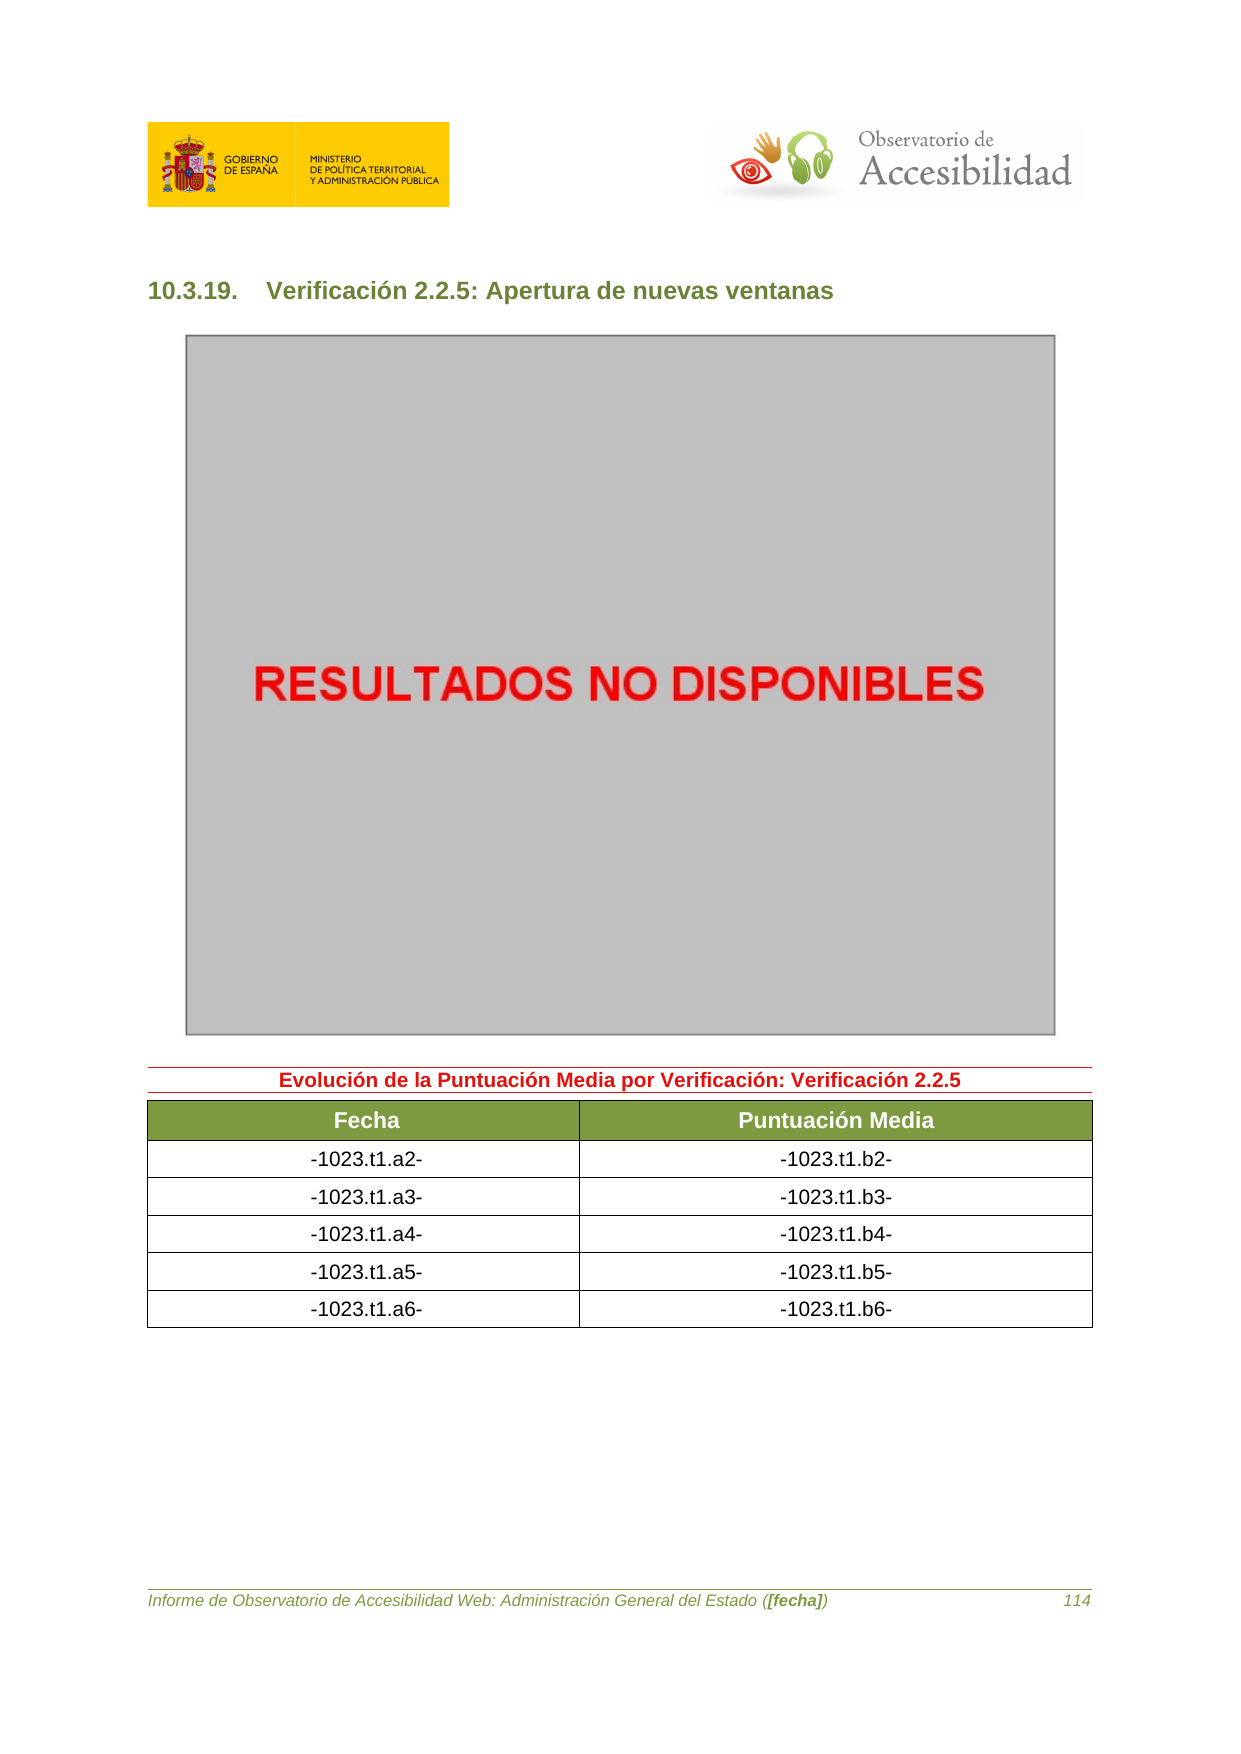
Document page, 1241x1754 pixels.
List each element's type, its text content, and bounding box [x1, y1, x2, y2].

list Verificación 2.2.5: Apertura de nuevas ventanas [148, 276, 1092, 304]
table_cell -1023.t1.a5- [148, 1253, 579, 1290]
table_cell -1023.t1.a2- [148, 1141, 579, 1177]
table_cell -1023.t1.a6- [148, 1291, 579, 1327]
table_cell -1023.t1.b4- [580, 1216, 1092, 1252]
table_header Fecha [148, 1101, 579, 1140]
table_cell -1023.t1.b5- [580, 1253, 1092, 1290]
table_cell -1023.t1.a4- [148, 1216, 579, 1252]
table_header Puntuación Media [580, 1101, 1092, 1140]
table_cell -1023.t1.a3- [148, 1178, 579, 1215]
text Evolución de la Puntuación Media por Verificación: Verificación 2.2.5 [148, 1068, 1092, 1092]
table_cell -1023.t1.b6- [580, 1291, 1092, 1327]
table_cell -1023.t1.b2- [580, 1141, 1092, 1177]
table_cell -1023.t1.b3- [580, 1178, 1092, 1215]
